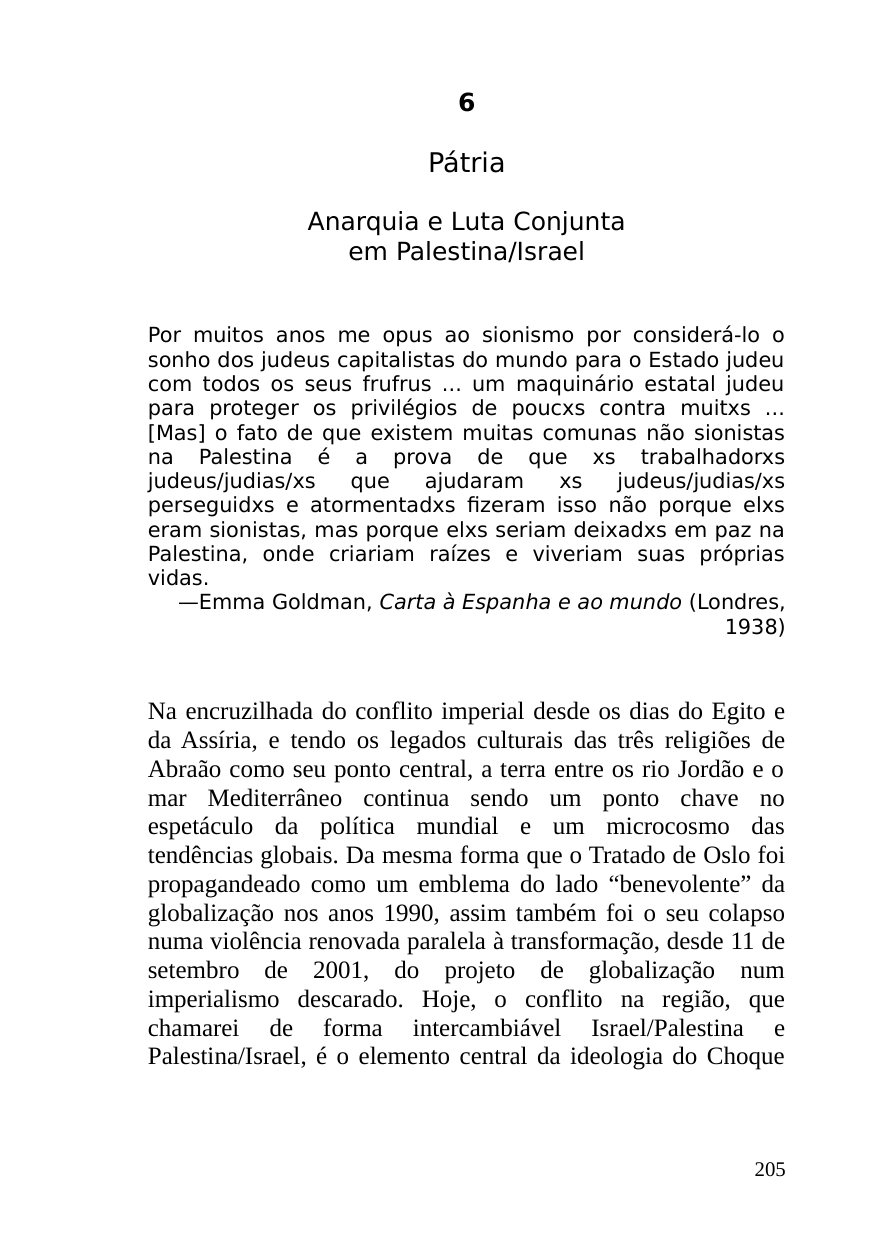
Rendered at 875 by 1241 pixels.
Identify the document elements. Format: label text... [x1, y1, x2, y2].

text Anarquia e Luta Conjunta [148, 208, 786, 237]
text Por muitos anos me opus ao sionismo por considerá-lo o sonho dos judeus capitalistas do mundo para o Estado judeu com todos os seus frufrus ... um maquinário estatal judeu para proteger os privilégios de poucxs contra muitxs ... [Mas] o fato de que existem muitas comunas não sionistas na Palestina é a prova de que xs trabalhadorxs judeus/judias/xs que ajudaram xs judeus/judias/xs perseguidxs e atormentadxs fizeram isso não porque elxs eram sionistas, mas porque elxs seriam deixadxs em paz na Palestina, onde criariam raízes e viveriam suas próprias vidas. [148, 323, 786, 590]
text 6 [148, 88, 786, 118]
text —Emma Goldman, Carta à Espanha e ao mundo (Londres, 1938) [148, 590, 786, 639]
text Na encruzilhada do conflito imperial desde os dias do Egito e da Assíria, e tendo os legados culturais das três religiões de Abraão como seu ponto central, a terra entre os rio Jordão e o mar Mediterrâneo continua sendo um ponto chave no espetáculo da política mundial e um microcosmo das tendências globais. Da mesma forma que o Tratado de Oslo foi propagandeado como um emblema do lado “benevolente” da globalização nos anos 1990, assim também foi o seu colapso numa violência renovada paralela à transformação, desde 11 de setembro de 2001, do projeto de globalização num imperialismo descarado. Hoje, o conflito na região, que chamarei de forma intercambiável Israel/Palestina e Palestina/Israel, é o elemento central da ideologia do Choque [148, 696, 786, 1070]
text em Palestina/Israel [148, 237, 786, 266]
text Pátria [148, 147, 786, 178]
